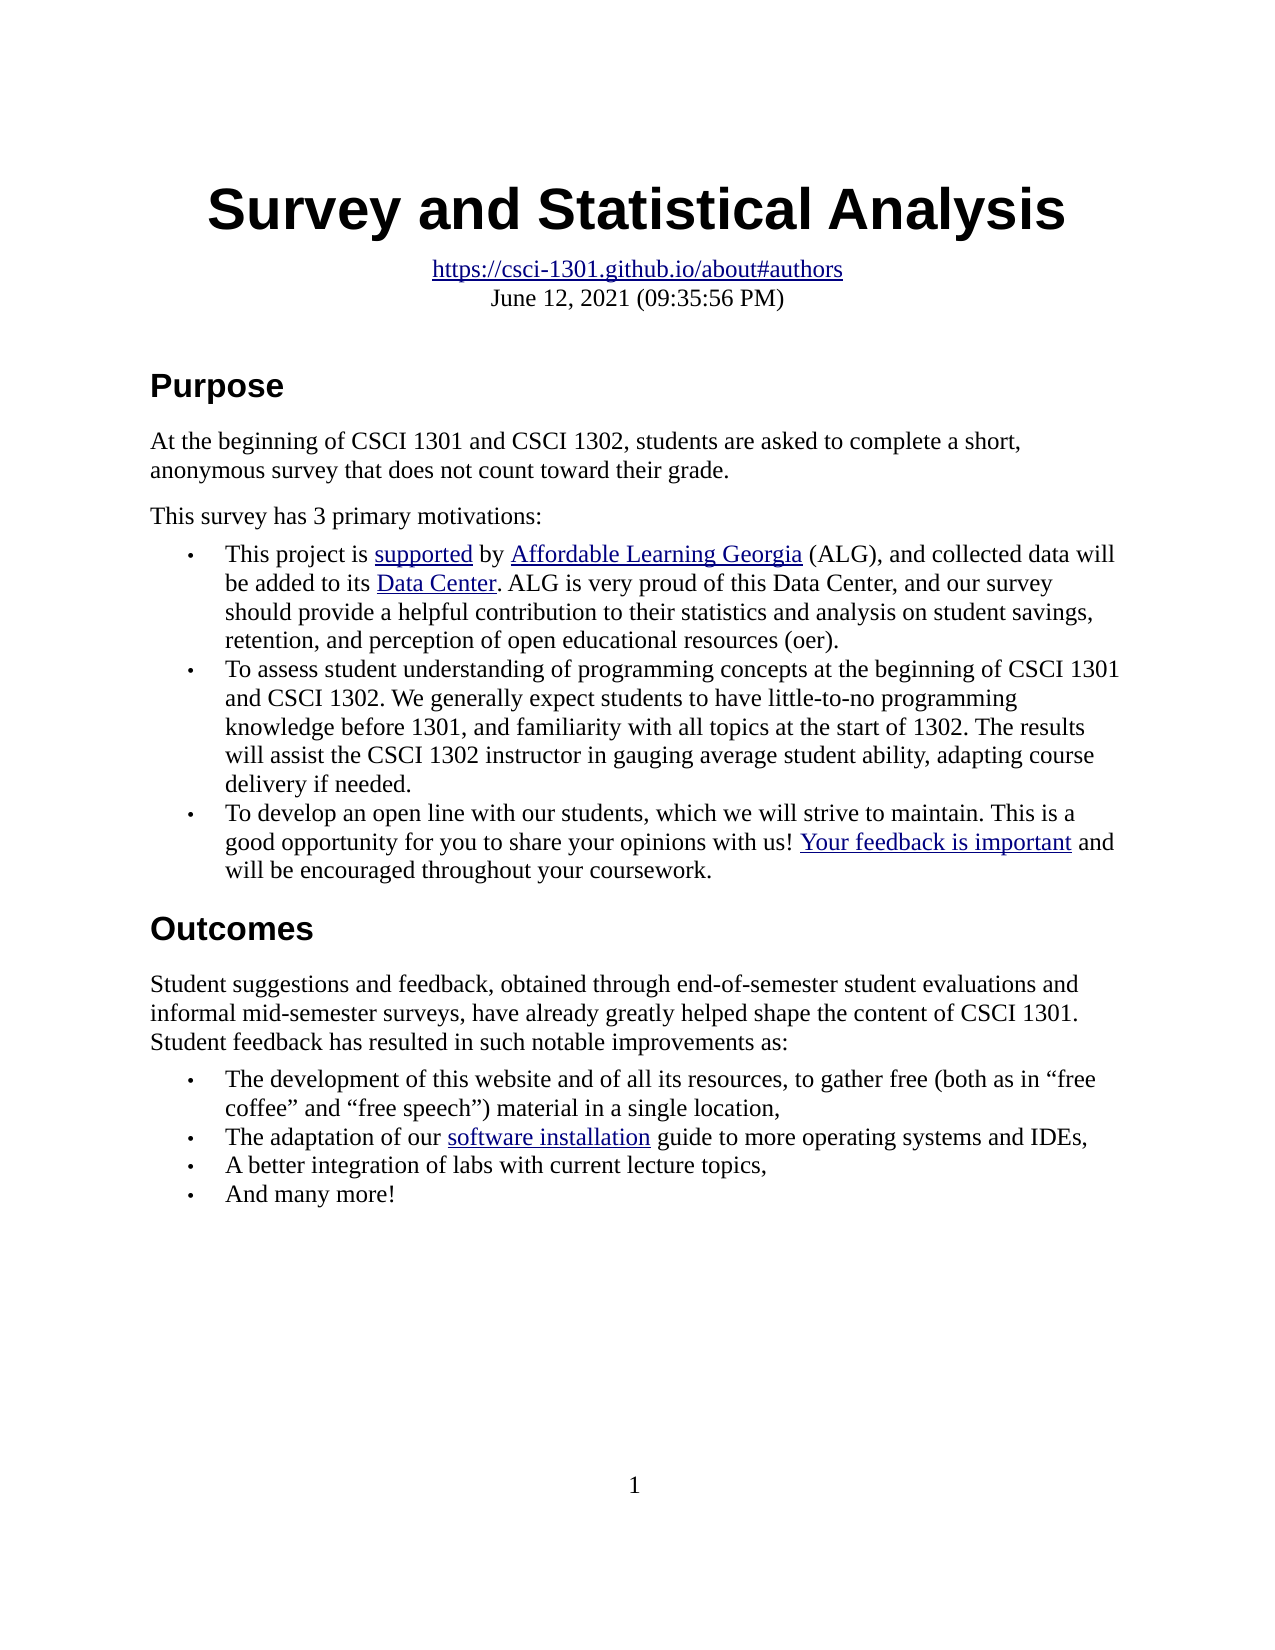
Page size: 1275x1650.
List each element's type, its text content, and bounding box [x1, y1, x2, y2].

list To develop an open line with our students, which we will strive to maintain. This is a good opportunity for you to share your opinions with us! Your feedback is important and will be encouraged throughout your coursework. [187, 798, 1125, 884]
subtitle Outcomes [150, 909, 1125, 948]
text At the beginning of CSCI 1301 and CSCI 1302, students are asked to complete a short, anonymous survey that does not count toward their grade. [150, 426, 1125, 483]
text June 12, 2021 (09:35:56 PM) [150, 283, 1125, 312]
subtitle Purpose [150, 366, 1125, 404]
list To assess student understanding of programming concepts at the beginning of CSCI 1301 and CSCI 1302. We generally expect students to have little-to-no programming knowledge before 1301, and familiarity with all topics at the start of 1302. The results will assist the CSCI 1302 instructor in gauging average student ability, adapting course delivery if needed. [187, 654, 1125, 798]
list A better integration of labs with current lecture topics, [187, 1151, 1125, 1179]
text https://csci-1301.github.io/about#authors [150, 254, 1125, 283]
list This project is supported by Affordable Learning Georgia (ALG), and collected data will be added to its Data Center. ALG is very proud of this Data Center, and our survey should provide a helpful contribution to their statistics and analysis on student savings, retention, and perception of open educational resources (oer). [187, 539, 1125, 654]
text Student suggestions and feedback, obtained through end-of-semester student evaluations and informal mid-semester surveys, have already greatly helped shape the content of CSCI 1301. Student feedback has resulted in such notable improvements as: [150, 969, 1125, 1055]
text This survey has 3 primary motivations: [150, 501, 1125, 530]
list The adaptation of our software installation guide to more operating systems and IDEs, [187, 1122, 1125, 1151]
list And many more! [187, 1179, 1125, 1208]
list The development of this website and of all its resources, to gather free (both as in “free coffee” and “free speech”) material in a single location, [187, 1064, 1125, 1122]
title Survey and Statistical Analysis [150, 175, 1125, 242]
